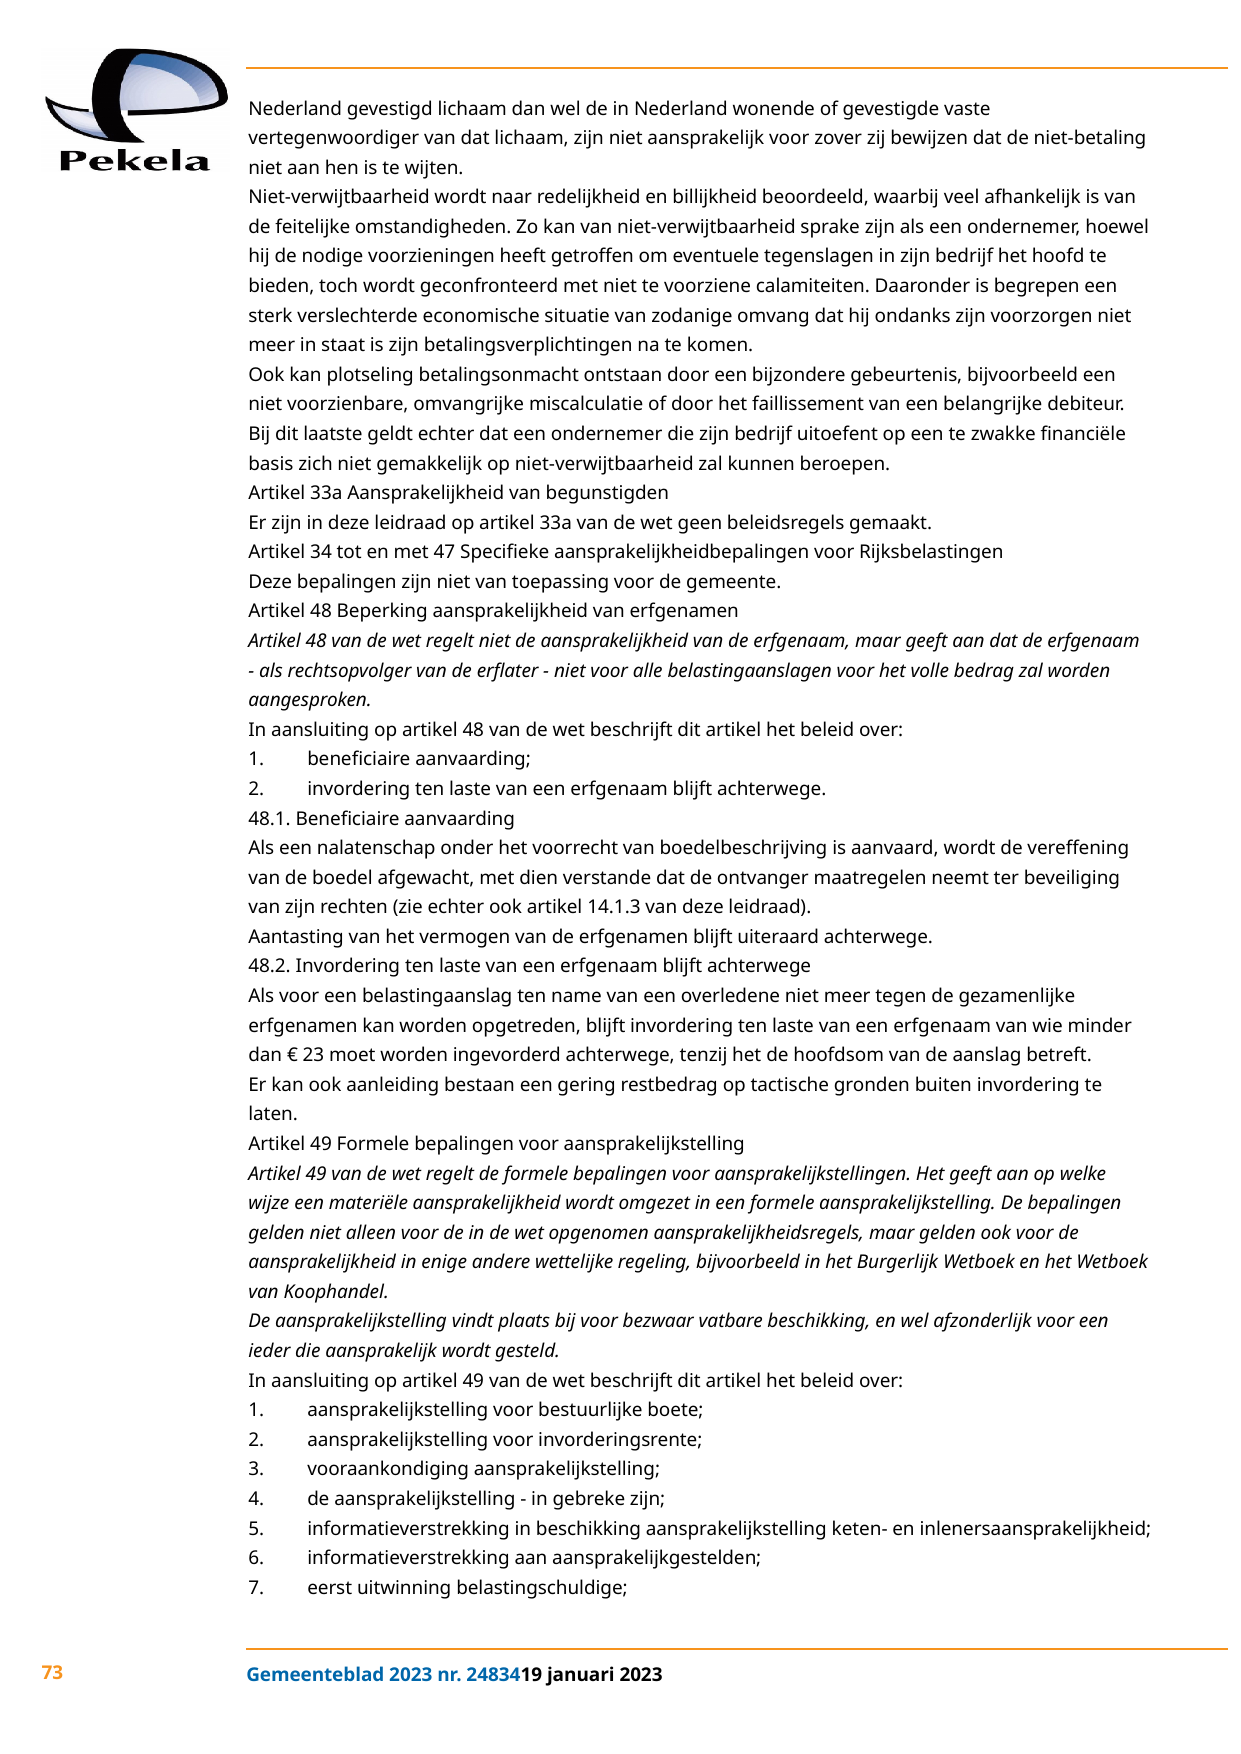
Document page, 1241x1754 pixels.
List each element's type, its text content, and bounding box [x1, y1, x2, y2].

list vooraankondiging aansprakelijkstelling; [248, 1456, 1152, 1481]
text Als een nalatenschap onder het voorrecht van boedelbeschrijving is aanvaard, wordt de vereffening van de boedel afgewacht, met dien verstande dat de ontvanger maatregelen neemt ter beveiliging van zijn rechten (zie echter ook artikel 14.1.3 van deze leidraad). [248, 834, 1152, 919]
text De aansprakelijkstelling vindt plaats bij voor bezwaar vatbare beschikking, en wel afzonderlijk voor een ieder die aansprakelijk wordt gesteld. [248, 1308, 1152, 1363]
list aansprakelijkstelling voor invorderingsrente; [248, 1426, 1152, 1452]
text In aansluiting op artikel 49 van de wet beschrijft dit artikel het beleid over: [248, 1367, 1152, 1393]
text Artikel 49 van de wet regelt de formele bepalingen voor aansprakelijkstellingen. Het geeft aan op welke wijze een materiële aansprakelijkheid wordt omgezet in een formele aansprakelijkstelling. De bepalingen gelden niet alleen voor de in de wet opgenomen aansprakelijkheidsregels, maar gelden ook voor de aansprakelijkheid in enige andere wettelijke regeling, bijvoorbeeld in het Burgerlijk Wetboek en het Wetboek van Koophandel. [248, 1160, 1152, 1304]
text Er kan ook aanleiding bestaan een gering restbedrag op tactische gronden buiten invordering te laten. [248, 1071, 1152, 1126]
picture [41, 47, 231, 172]
text Nederland gevestigd lichaam dan wel de in Nederland wonende of gevestigde vaste vertegenwoordiger van dat lichaam, zijn niet aansprakelijk voor zover zij bewijzen dat de niet-betaling niet aan hen is te wijten. [248, 95, 1152, 180]
list informatieverstrekking in beschikking aansprakelijkstelling keten- en inlenersaansprakelijkheid; [248, 1515, 1152, 1541]
text Artikel 48 Beperking aansprakelijkheid van erfgenamen [248, 598, 1152, 623]
list de aansprakelijkstelling - in gebreke zijn; [248, 1485, 1152, 1511]
text Als voor een belastingaanslag ten name van een overledene niet meer tegen de gezamenlijke erfgenamen kan worden opgetreden, blijft invordering ten laste van een erfgenaam van wie minder dan € 23 moet worden ingevorderd achterwege, tenzij het de hoofdsom van de aanslag betreft. [248, 982, 1152, 1067]
text Artikel 48 van de wet regelt niet de aansprakelijkheid van de erfgenaam, maar geeft aan dat de erfgenaam - als rechtsopvolger van de erflater - niet voor alle belastingaanslagen voor het volle bedrag zal worden aangesproken. [248, 627, 1152, 712]
list invordering ten laste van een erfgenaam blijft achterwege. [248, 775, 1152, 801]
text Artikel 49 Formele bepalingen voor aansprakelijkstelling [248, 1130, 1152, 1156]
text Artikel 34 tot en met 47 Specifieke aansprakelijkheidbepalingen voor Rijksbelastingen [248, 538, 1152, 564]
text In aansluiting op artikel 48 van de wet beschrijft dit artikel het beleid over: [248, 716, 1152, 742]
text 48.2. Invordering ten laste van een erfgenaam blijft achterwege [248, 953, 1152, 978]
text 48.1. Beneficiaire aanvaarding [248, 805, 1152, 831]
list eerst uitwinning belastingschuldige; [248, 1574, 1152, 1600]
text Aantasting van het vermogen van de erfgenamen blijft uiteraard achterwege. [248, 923, 1152, 949]
text Deze bepalingen zijn niet van toepassing voor de gemeente. [248, 568, 1152, 594]
text Er zijn in deze leidraad op artikel 33a van de wet geen beleidsregels gemaakt. [248, 509, 1152, 535]
list aansprakelijkstelling voor bestuurlijke boete; [248, 1396, 1152, 1422]
list informatieverstrekking aan aansprakelijkgestelden; [248, 1544, 1152, 1570]
text Ook kan plotseling betalingsonmacht ontstaan door een bijzondere gebeurtenis, bijvoorbeeld een niet voorzienbare, omvangrijke miscalculatie of door het faillissement van een belangrijke debiteur. Bij dit laatste geldt echter dat een ondernemer die zijn bedrijf uitoefent op een te zwakke financiële basis zich niet gemakkelijk op niet-verwijtbaarheid zal kunnen beroepen. [248, 361, 1152, 476]
text Artikel 33a Aansprakelijkheid van begunstigden [248, 479, 1152, 505]
list beneficiaire aanvaarding; [248, 746, 1152, 771]
text Niet-verwijtbaarheid wordt naar redelijkheid en billijkheid beoordeeld, waarbij veel afhankelijk is van de feitelijke omstandigheden. Zo kan van niet-verwijtbaarheid sprake zijn als een ondernemer, hoewel hij de nodige voorzieningen heeft getroffen om eventuele tegenslagen in zijn bedrijf het hoofd te bieden, toch wordt geconfronteerd met niet te voorziene calamiteiten. Daaronder is begrepen een sterk verslechterde economische situatie van zodanige omvang dat hij ondanks zijn voorzorgen niet meer in staat is zijn betalingsverplichtingen na te komen. [248, 183, 1152, 357]
